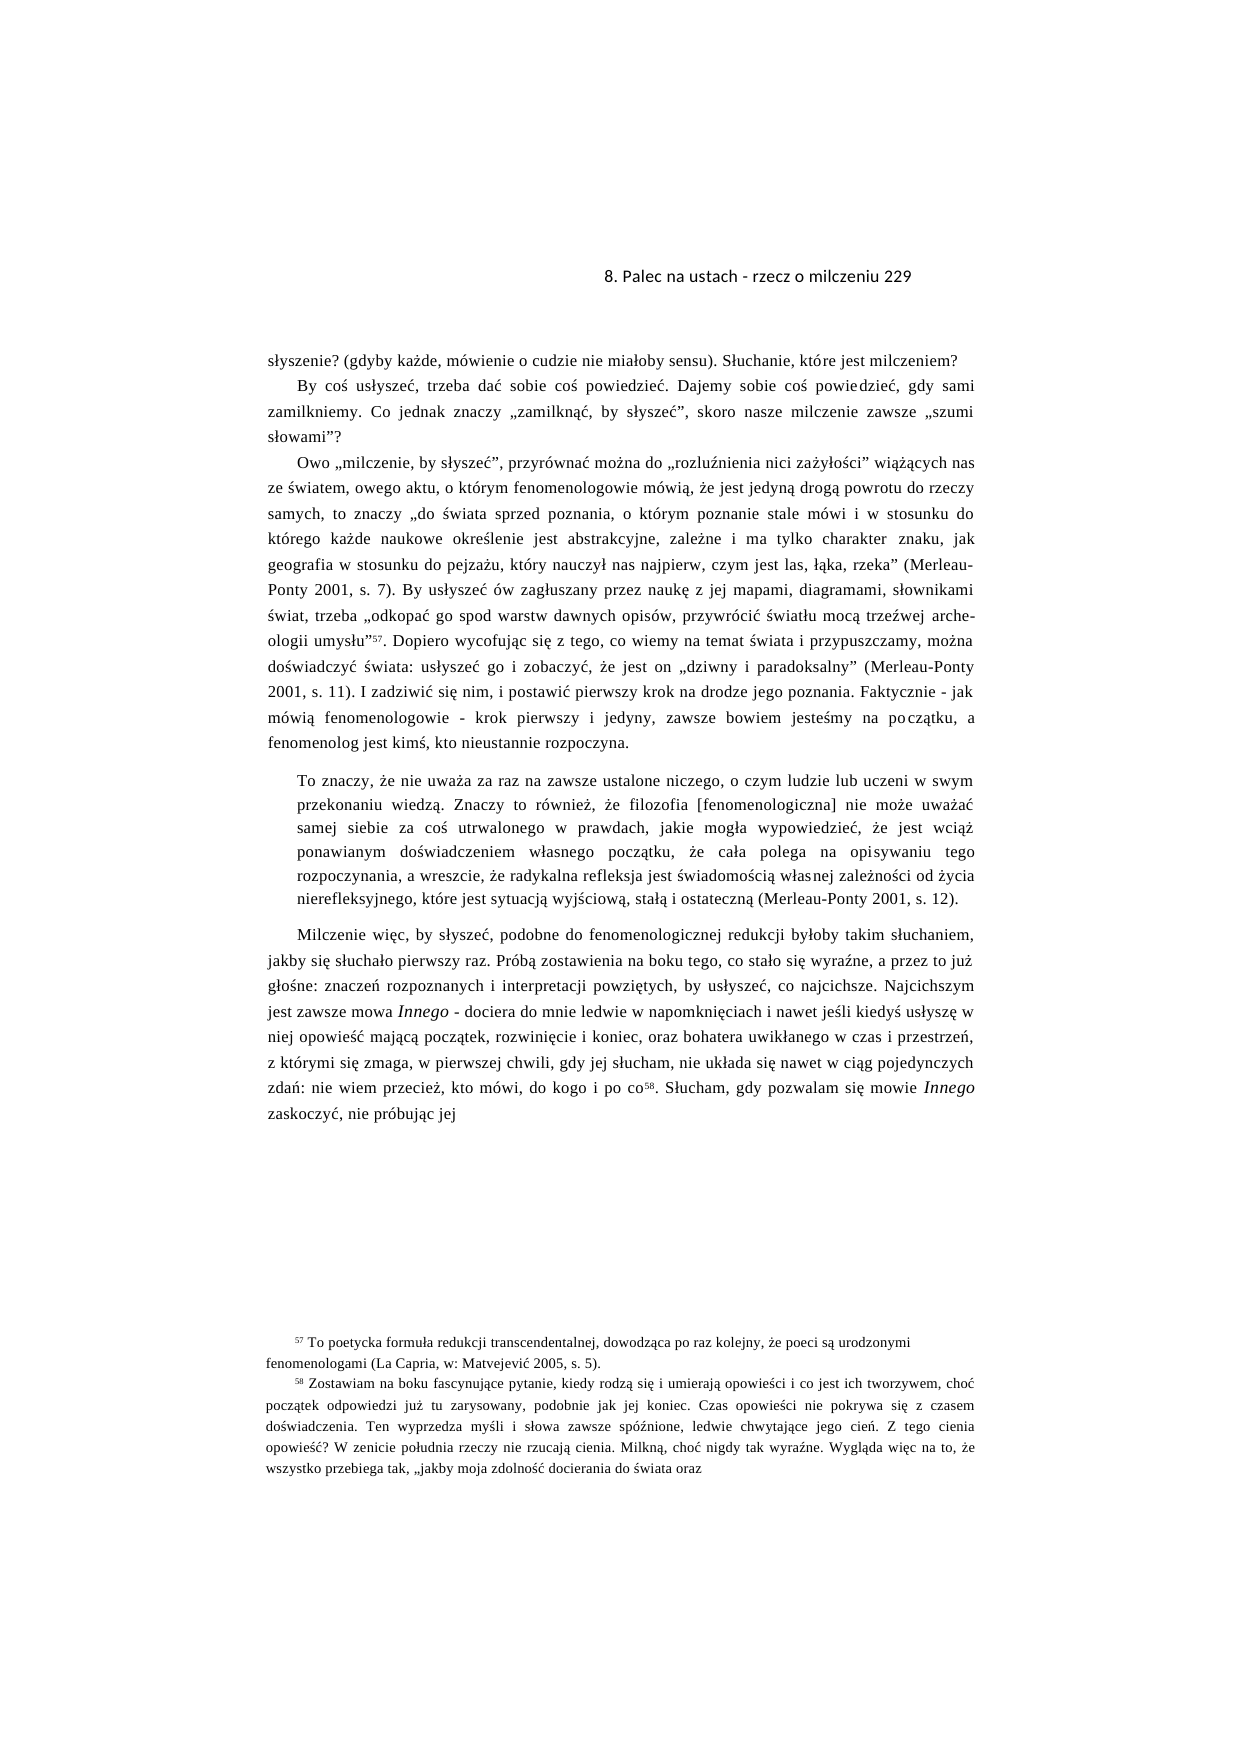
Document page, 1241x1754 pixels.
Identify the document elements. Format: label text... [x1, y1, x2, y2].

text By coś usłyszeć, trzeba dać sobie coś powiedzieć. Dajemy sobie coś powie­dzieć, gdy sami zamilkniemy. Co jednak znaczy „zamilknąć, by słyszeć”, skoro nasze milczenie zawsze „szumi słowami”? [268, 371, 975, 448]
text Owo „milczenie, by słyszeć”, przyrównać można do „rozluźnienia nici za­żyłości” wiążących nas ze światem, owego aktu, o którym fenomenologowie mówią, że jest jedyną drogą powrotu do rzeczy samych, to znaczy „do świata sprzed poznania, o którym poznanie stale mówi i w stosunku do którego każ­de naukowe określenie jest abstrakcyjne, zależne i ma tylko charakter zna­ku, jak geografia w stosunku do pejzażu, który nauczył nas najpierw, czym jest las, łąka, rzeka” (Merleau-Ponty 2001, s. 7). By usłyszeć ów zagłuszany przez naukę z jej mapami, diagramami, słownikami świat, trzeba „odkopać go spod warstw dawnych opisów, przywrócić światłu mocą trzeźwej arche­ologii umysłu”57. Dopiero wycofując się z tego, co wiemy na temat świata i przypuszczamy, można doświadczyć świata: usłyszeć go i zobaczyć, że jest on „dziwny i paradoksalny” (Merleau-Ponty 2001, s. 11). I zadziwić się nim, i postawić pierwszy krok na drodze jego poznania. Faktycznie - jak mówią fenomenologowie - krok pierwszy i jedyny, zawsze bowiem jesteśmy na po­czątku, a fenomenolog jest kimś, kto nieustannie rozpoczyna. [268, 448, 975, 754]
text 8. Palec na ustach - rzecz o milczeniu 229 [604, 268, 978, 286]
text 57 To poetycka formuła redukcji transcendentalnej, dowodząca po raz kolejny, że poeci są urodzonymi fenomenologami (La Capria, w: Matvejević 2005, s. 5). [266, 1331, 977, 1372]
text 58 Zostawiam na boku fascynujące pytanie, kiedy rodzą się i umierają opowieści i co jest ich tworzywem, choć początek odpowiedzi już tu zarysowany, podobnie jak jej koniec. Czas opowieści nie pokrywa się z czasem doświadczenia. Ten wyprzedza myśli i słowa zawsze spóźnione, ledwie chwytające jego cień. Z tego cienia opowieść? W zenicie południa rzeczy nie rzucają cienia. Milkną, choć nigdy tak wyraźne. Wygląda więc na to, że wszystko przebiega tak, „jakby moja zdolność docierania do świata oraz [266, 1372, 977, 1477]
text Milczenie więc, by słyszeć, podobne do fenomenologicznej redukcji byłoby takim słuchaniem, jakby się słuchało pierwszy raz. Próbą zostawienia na boku tego, co stało się wyraźne, a przez to już głośne: znaczeń rozpoznanych i inter­pretacji powziętych, by usłyszeć, co najcichsze. Najcichszym jest zawsze mowa Innego - dociera do mnie ledwie w napomknięciach i nawet jeśli kiedyś usłyszę w niej opowieść mającą początek, rozwinięcie i koniec, oraz bohatera uwikłanego w czas i przestrzeń, z którymi się zmaga, w pierwszej chwili, gdy jej słucham, nie układa się nawet w ciąg pojedynczych zdań: nie wiem przecież, kto mówi, do kogo i po co58. Słucham, gdy pozwalam się mowie Innego zaskoczyć, nie próbując jej [268, 920, 975, 1124]
text To znaczy, że nie uważa za raz na zawsze ustalone niczego, o czym ludzie lub uczeni w swym przekonaniu wiedzą. Znaczy to również, że filozofia [fenomenologiczna] nie może uważać samej siebie za coś utrwalonego w prawdach, jakie mogła wypowiedzieć, że jest wciąż ponawianym doświadczeniem własnego początku, że cała polega na opi­sywaniu tego rozpoczynania, a wreszcie, że radykalna refleksja jest świadomością włas­nej zależności od życia nierefleksyjnego, które jest sytuacją wyjściową, stałą i ostateczną (Merleau-Ponty 2001, s. 12). [297, 768, 975, 909]
text słyszenie? (gdyby każde, mówienie o cudzie nie miałoby sensu). Słuchanie, któ­re jest milczeniem? [268, 346, 975, 371]
